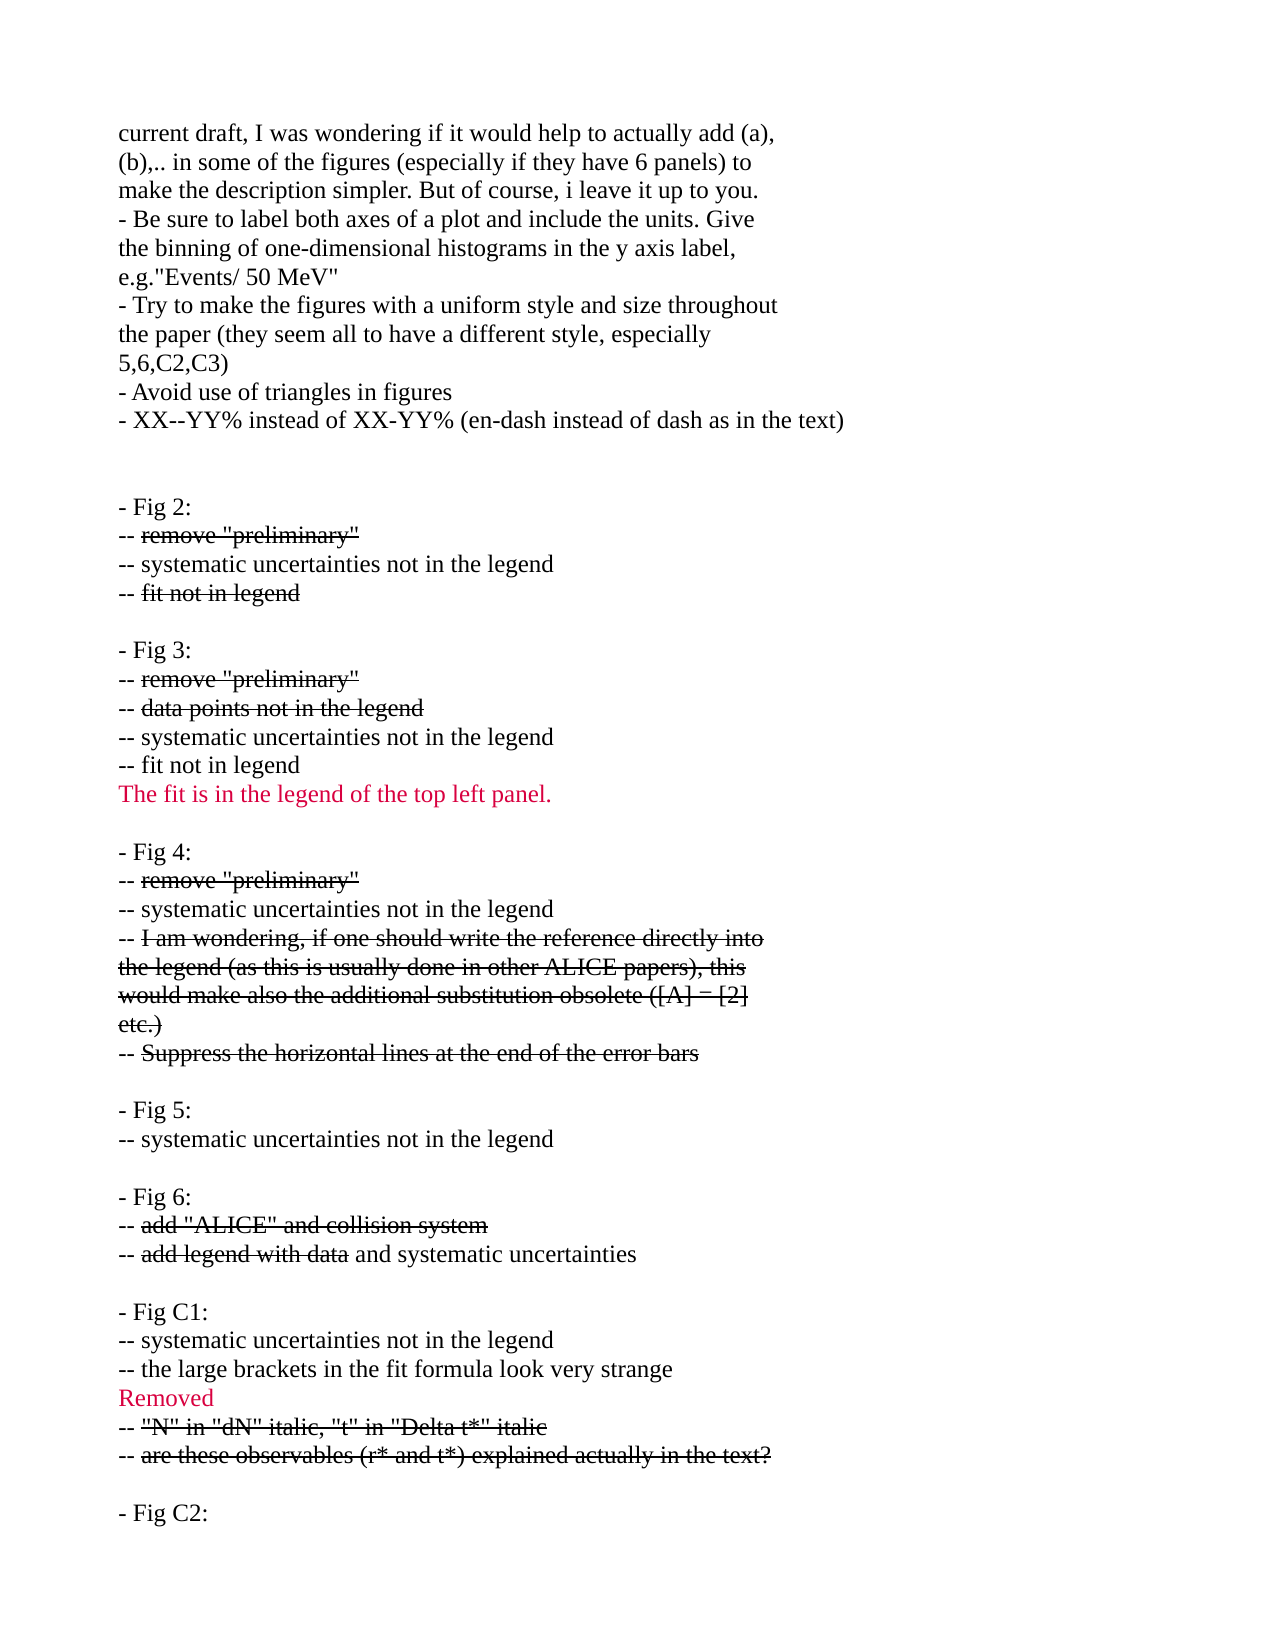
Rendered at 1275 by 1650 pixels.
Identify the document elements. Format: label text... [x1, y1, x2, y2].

text The fit is in the legend of the top left panel. [118, 779, 1157, 808]
text -- I am wondering, if one should write the reference directly into [118, 923, 1157, 952]
text -- fit not in legend [118, 751, 1157, 779]
text the paper (they seem all to have a different style, especially [118, 319, 1157, 348]
text -- are these observables (r* and t*) explained actually in the text? [118, 1441, 1157, 1469]
text -- fit not in legend [118, 578, 1157, 607]
text -- add "ALICE" and collision system [118, 1211, 1157, 1239]
text -- systematic uncertainties not in the legend [118, 549, 1157, 578]
text -- Suppress the horizontal lines at the end of the error bars [118, 1038, 1157, 1067]
text -- add legend with data and systematic uncertainties [118, 1239, 1157, 1268]
text - Be sure to label both axes of a plot and include the units. Give [118, 204, 1157, 233]
text the binning of one-dimensional histograms in the y axis label, [118, 233, 1157, 262]
text - Fig 2: [118, 492, 1157, 521]
text - Fig C1: [118, 1297, 1157, 1326]
text -- systematic uncertainties not in the legend [118, 1124, 1157, 1153]
text e.g."Events/ 50 MeV" [118, 262, 1157, 291]
text make the description simpler. But of course, i leave it up to you. [118, 176, 1157, 204]
text - XX--YY% instead of XX-YY% (en-dash instead of dash as in the text) [118, 406, 1157, 434]
text -- data points not in the legend [118, 693, 1157, 722]
text - Try to make the figures with a uniform style and size throughout [118, 291, 1157, 319]
text - Fig C2: [118, 1498, 1157, 1527]
text current draft, I was wondering if it would help to actually add (a), [118, 118, 1157, 147]
text - Avoid use of triangles in figures [118, 377, 1157, 406]
text - Fig 3: [118, 636, 1157, 664]
text Removed [118, 1383, 1157, 1412]
text -- remove "preliminary" [118, 664, 1157, 693]
text -- "N" in "dN" italic, "t" in "Delta t*" italic [118, 1412, 1157, 1441]
text - Fig 4: [118, 837, 1157, 866]
text would make also the additional substitution obsolete ([A] = [2] [118, 981, 1157, 1009]
text -- systematic uncertainties not in the legend [118, 894, 1157, 923]
text -- systematic uncertainties not in the legend [118, 722, 1157, 751]
text -- systematic uncertainties not in the legend [118, 1326, 1157, 1354]
text -- the large brackets in the fit formula look very strange [118, 1354, 1157, 1383]
text 5,6,C2,C3) [118, 348, 1157, 377]
text - Fig 5: [118, 1096, 1157, 1124]
text the legend (as this is usually done in other ALICE papers), this [118, 952, 1157, 981]
text - Fig 6: [118, 1182, 1157, 1211]
text -- remove "preliminary" [118, 521, 1157, 549]
text (b),.. in some of the figures (especially if they have 6 panels) to [118, 147, 1157, 176]
text etc.) [118, 1009, 1157, 1038]
text -- remove "preliminary" [118, 866, 1157, 894]
